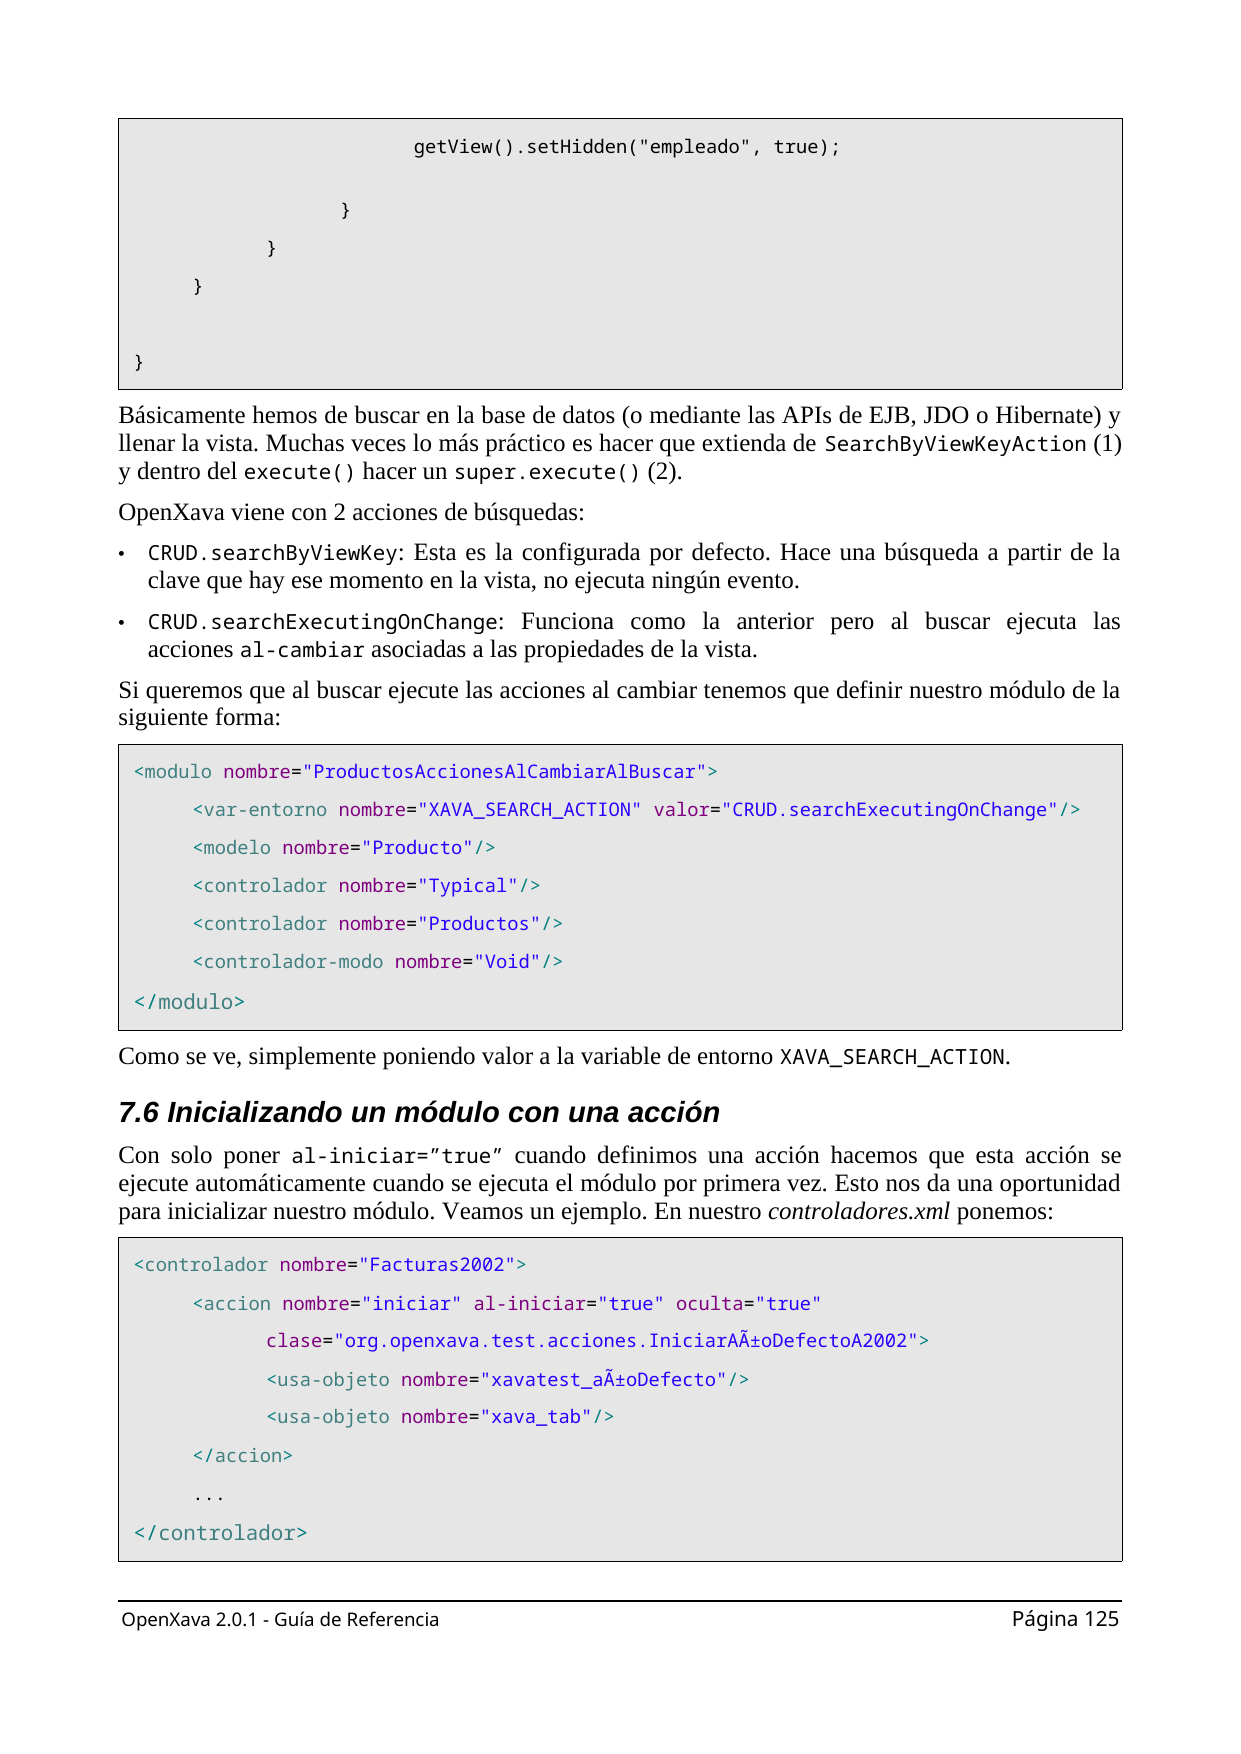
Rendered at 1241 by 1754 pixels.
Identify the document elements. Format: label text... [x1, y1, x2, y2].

text <modulo nombre="ProductosAccionesAlCambiarAlBuscar"> [119, 745, 1122, 782]
list CRUD.searchExecutingOnChange: Funciona como la anterior pero al buscar ejecuta las acciones al-cambiar asociadas a las propiedades de la vista. [118, 607, 1122, 663]
text } [119, 258, 1122, 296]
subtitle Inicializando un módulo con una acción [118, 1096, 1122, 1128]
text <controlador nombre="Facturas2002"> [119, 1238, 1122, 1275]
text Si queremos que al buscar ejecute las acciones al cambiar tenemos que definir nuestro módulo de la siguiente forma: [118, 676, 1122, 731]
text <controlador nombre="Productos"/> [119, 896, 1122, 934]
text clase="org.openxava.test.acciones.IniciarAÃ±oDefectoA2002"> [119, 1313, 1122, 1351]
text </modulo> [119, 972, 1122, 1030]
text <accion nombre="iniciar" al-iniciar="true" oculta="true" [119, 1275, 1122, 1313]
text } [119, 334, 1122, 389]
text Básicamente hemos de buscar en la base de datos (o mediante las APIs de EJB, JDO o Hibernate) y llenar la vista. Muchas veces lo más práctico es hacer que extienda de SearchByViewKeyAction (1) y dentro del execute() hacer un super.execute() (2). [118, 402, 1122, 486]
text </accion> [119, 1427, 1122, 1465]
text <controlador nombre="Typical"/> [119, 858, 1122, 896]
list CRUD.searchByViewKey: Esta es la configurada por defecto. Hace una búsqueda a partir de la clave que hay ese momento en la vista, no ejecuta ningún evento. [118, 538, 1122, 594]
text Con solo poner al-iniciar=”true” cuando definimos una acción hacemos que esta acción se ejecute automáticamente cuando se ejecuta el módulo por primera vez. Esto nos da una oportunidad para inicializar nuestro módulo. Veamos un ejemplo. En nuestro controladores.xml ponemos: [118, 1141, 1122, 1224]
text ... [119, 1465, 1122, 1503]
text <controlador-modo nombre="Void"/> [119, 934, 1122, 972]
text OpenXava viene con 2 acciones de búsquedas: [118, 498, 1122, 526]
text <modelo nombre="Producto"/> [119, 820, 1122, 858]
text <var-entorno nombre="XAVA_SEARCH_ACTION" valor="CRUD.searchExecutingOnChange"/> [119, 782, 1122, 820]
text </controlador> [119, 1503, 1122, 1561]
text getView().setHidden("empleado", true); [119, 119, 1122, 182]
text <usa-objeto nombre="xava_tab"/> [119, 1389, 1122, 1427]
text } [119, 220, 1122, 258]
text Como se ve, simplemente poniendo valor a la variable de entorno XAVA_SEARCH_ACTION. [118, 1042, 1122, 1071]
text } [119, 182, 1122, 220]
text <usa-objeto nombre="xavatest_aÃ±oDefecto"/> [119, 1351, 1122, 1389]
